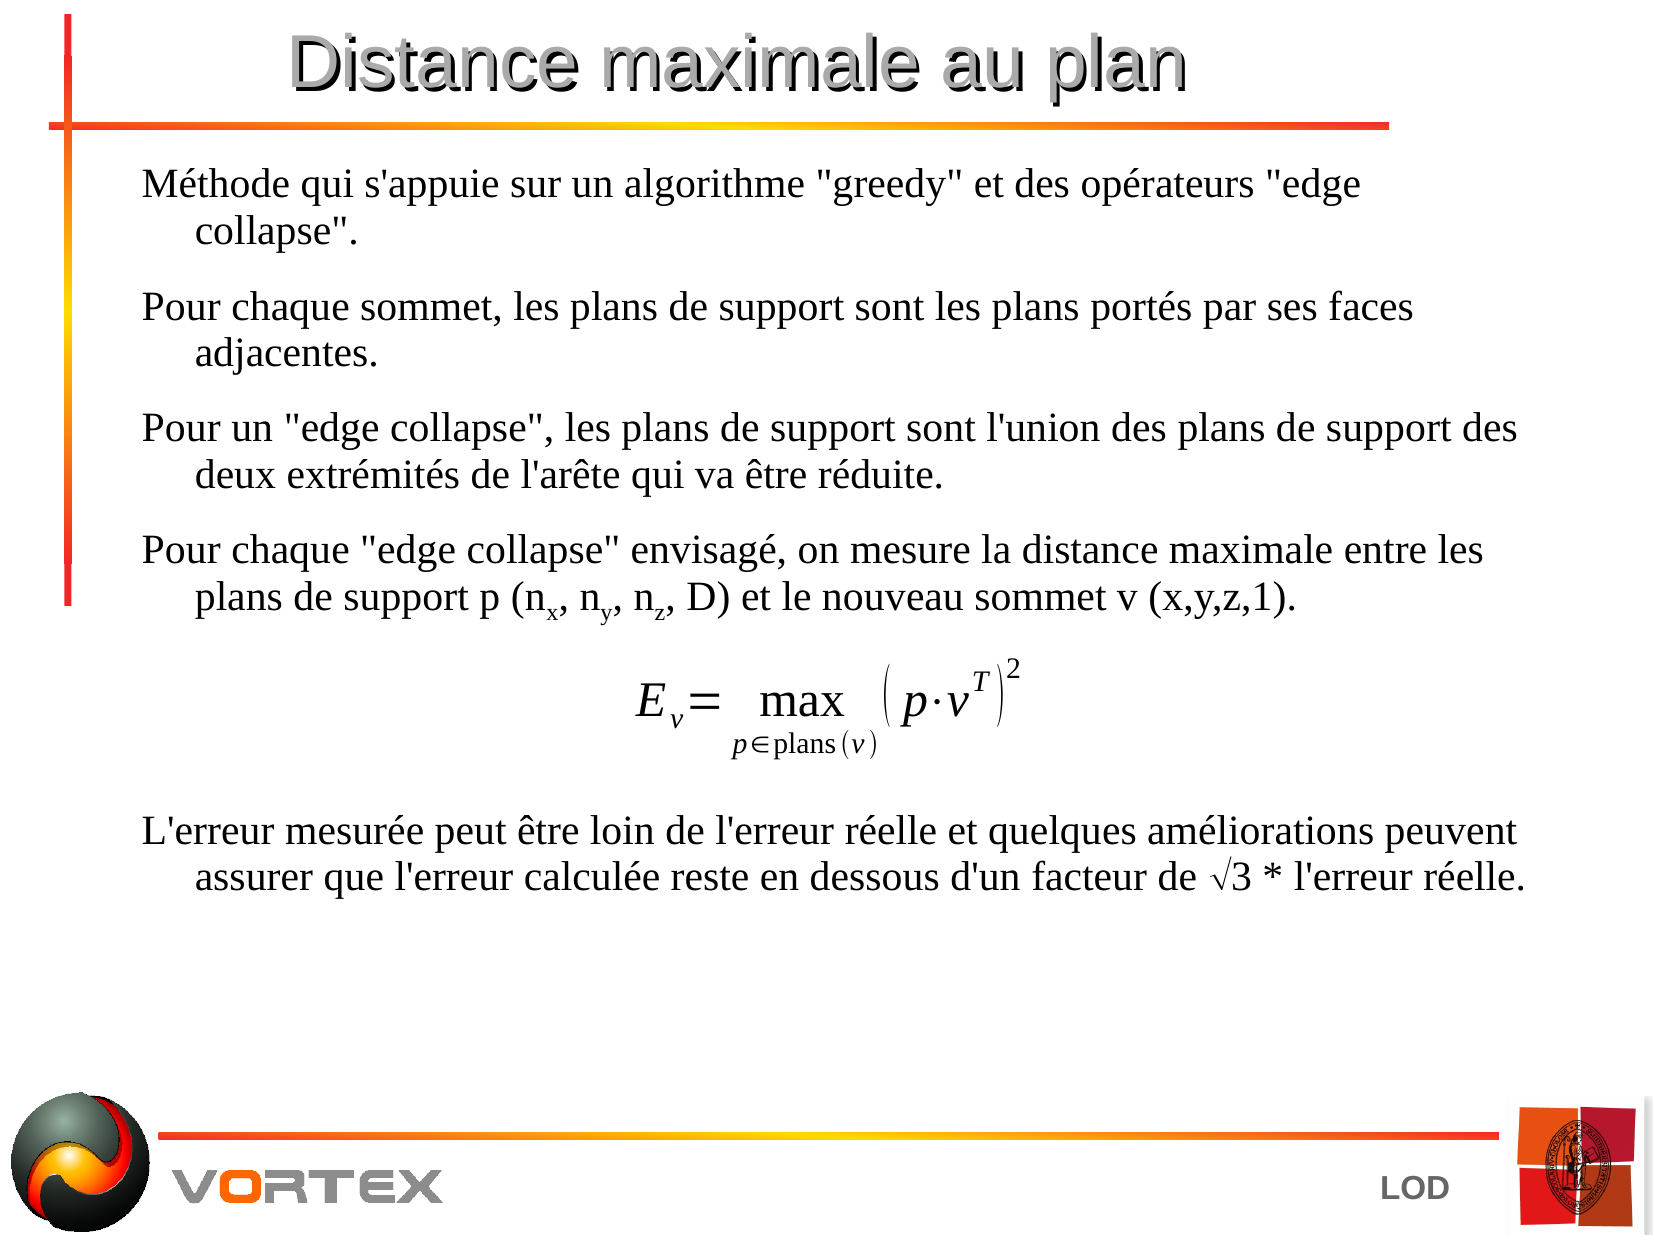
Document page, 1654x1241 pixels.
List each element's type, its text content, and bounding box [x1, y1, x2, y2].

title Distance maximale au plan [82, 4, 1392, 120]
chart [589, 802, 607, 853]
picture [1505, 1096, 1653, 1235]
chart [626, 652, 1028, 762]
list Méthode qui s'appuie sur un algorithme "greedy" et des opérateurs "edge collapse". Pour chaque sommet, les plans de support sont les plans portés par ses faces adjacentes. Pour un "edge collapse", les plans de support sont l'union des plans de support des deux extrémités de l'arête qui va être réduite. Pour chaque "edge collapse" envisagé, on mesure la distance maximale entre les plans de support p (nx, ny, nz, D) et le nouveau sommet v (x,y,z,1). L'erreur mesurée peut être loin de l'erreur réelle et quelques améliorations peuvent assurer que l'erreur calculée reste en dessous d'un facteur de 3 * l'erreur réelle. [123, 160, 1530, 1140]
picture [11, 1092, 443, 1232]
